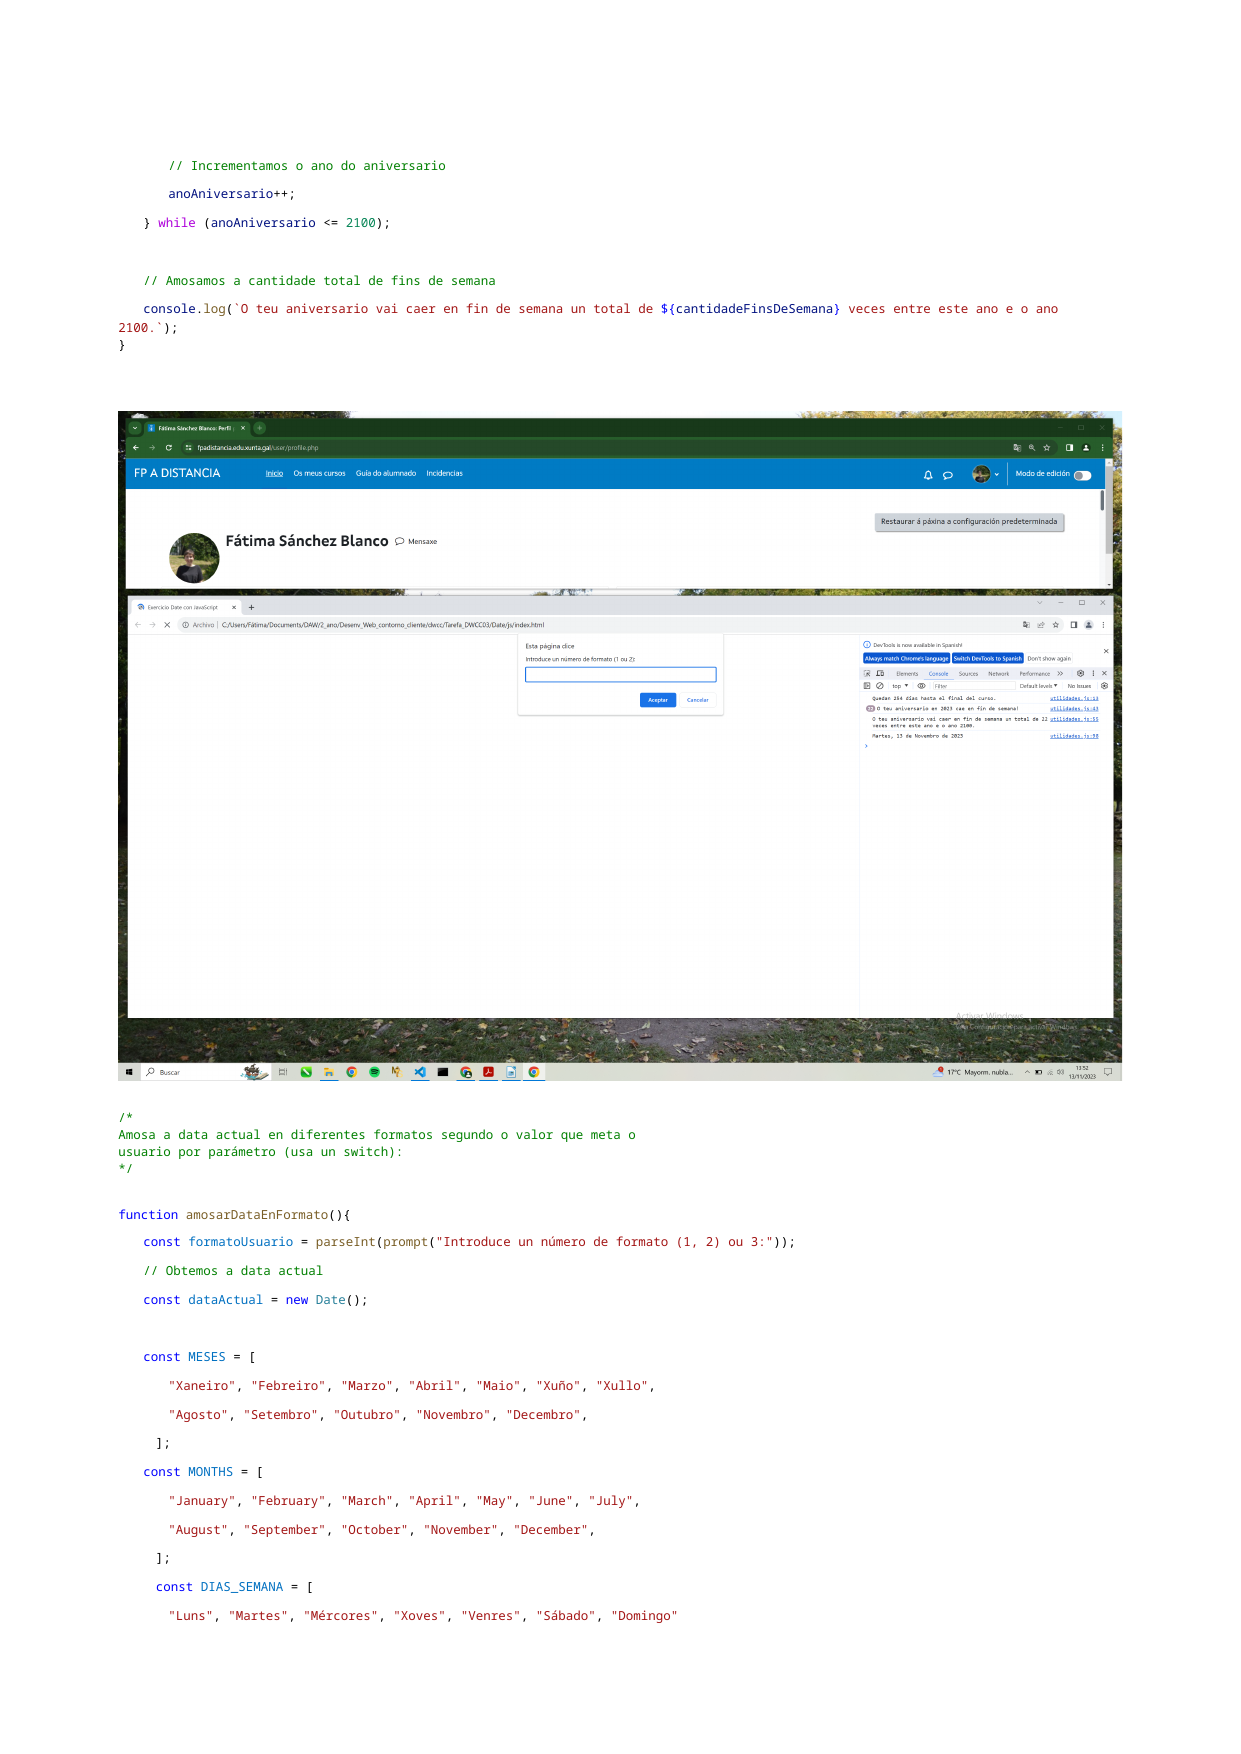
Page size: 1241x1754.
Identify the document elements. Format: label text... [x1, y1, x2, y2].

picture [118, 411, 1123, 1081]
text // Obtemos a data actual [118, 1252, 1122, 1281]
text const DIAS_SEMANA = [ [118, 1568, 1122, 1597]
text ]; [118, 1539, 1122, 1568]
text const formatoUsuario = parseInt(prompt("Introduce un número de formato (1, 2) ou 3:")); [118, 1223, 1122, 1252]
text const MONTHS = [ [118, 1453, 1122, 1482]
text /* [118, 1109, 1122, 1126]
text usuario por parámetro (usa un switch): [118, 1143, 1122, 1160]
text console.log(`O teu aniversario vai caer en fin de semana un total de ${cantidadeFinsDeSemana} veces entre este ano e o ano 2100.`); [118, 291, 1122, 336]
text // Amosamos a cantidade total de fins de semana [118, 262, 1122, 291]
text "Agosto", "Setembro", "Outubro", "Novembro", "Decembro", [118, 1396, 1122, 1424]
text "Luns", "Martes", "Mércores", "Xoves", "Venres", "Sábado", "Domingo" [118, 1597, 1122, 1626]
text */ [118, 1160, 1122, 1177]
text // Incrementamos o ano do aniversario [118, 147, 1122, 176]
text const MESES = [ [118, 1338, 1122, 1367]
text function amosarDataEnFormato(){ [118, 1206, 1122, 1223]
text "August", "September", "October", "November", "December", [118, 1511, 1122, 1539]
text ]; [118, 1424, 1122, 1453]
text } while (anoAniversario <= 2100); [118, 204, 1122, 233]
text "January", "February", "March", "April", "May", "June", "July", [118, 1482, 1122, 1511]
text Amosa a data actual en diferentes formatos segundo o valor que meta o [118, 1126, 1122, 1143]
text "Xaneiro", "Febreiro", "Marzo", "Abril", "Maio", "Xuño", "Xullo", [118, 1367, 1122, 1396]
text anoAniversario++; [118, 176, 1122, 204]
text } [118, 336, 1122, 353]
text const dataActual = new Date(); [118, 1281, 1122, 1309]
